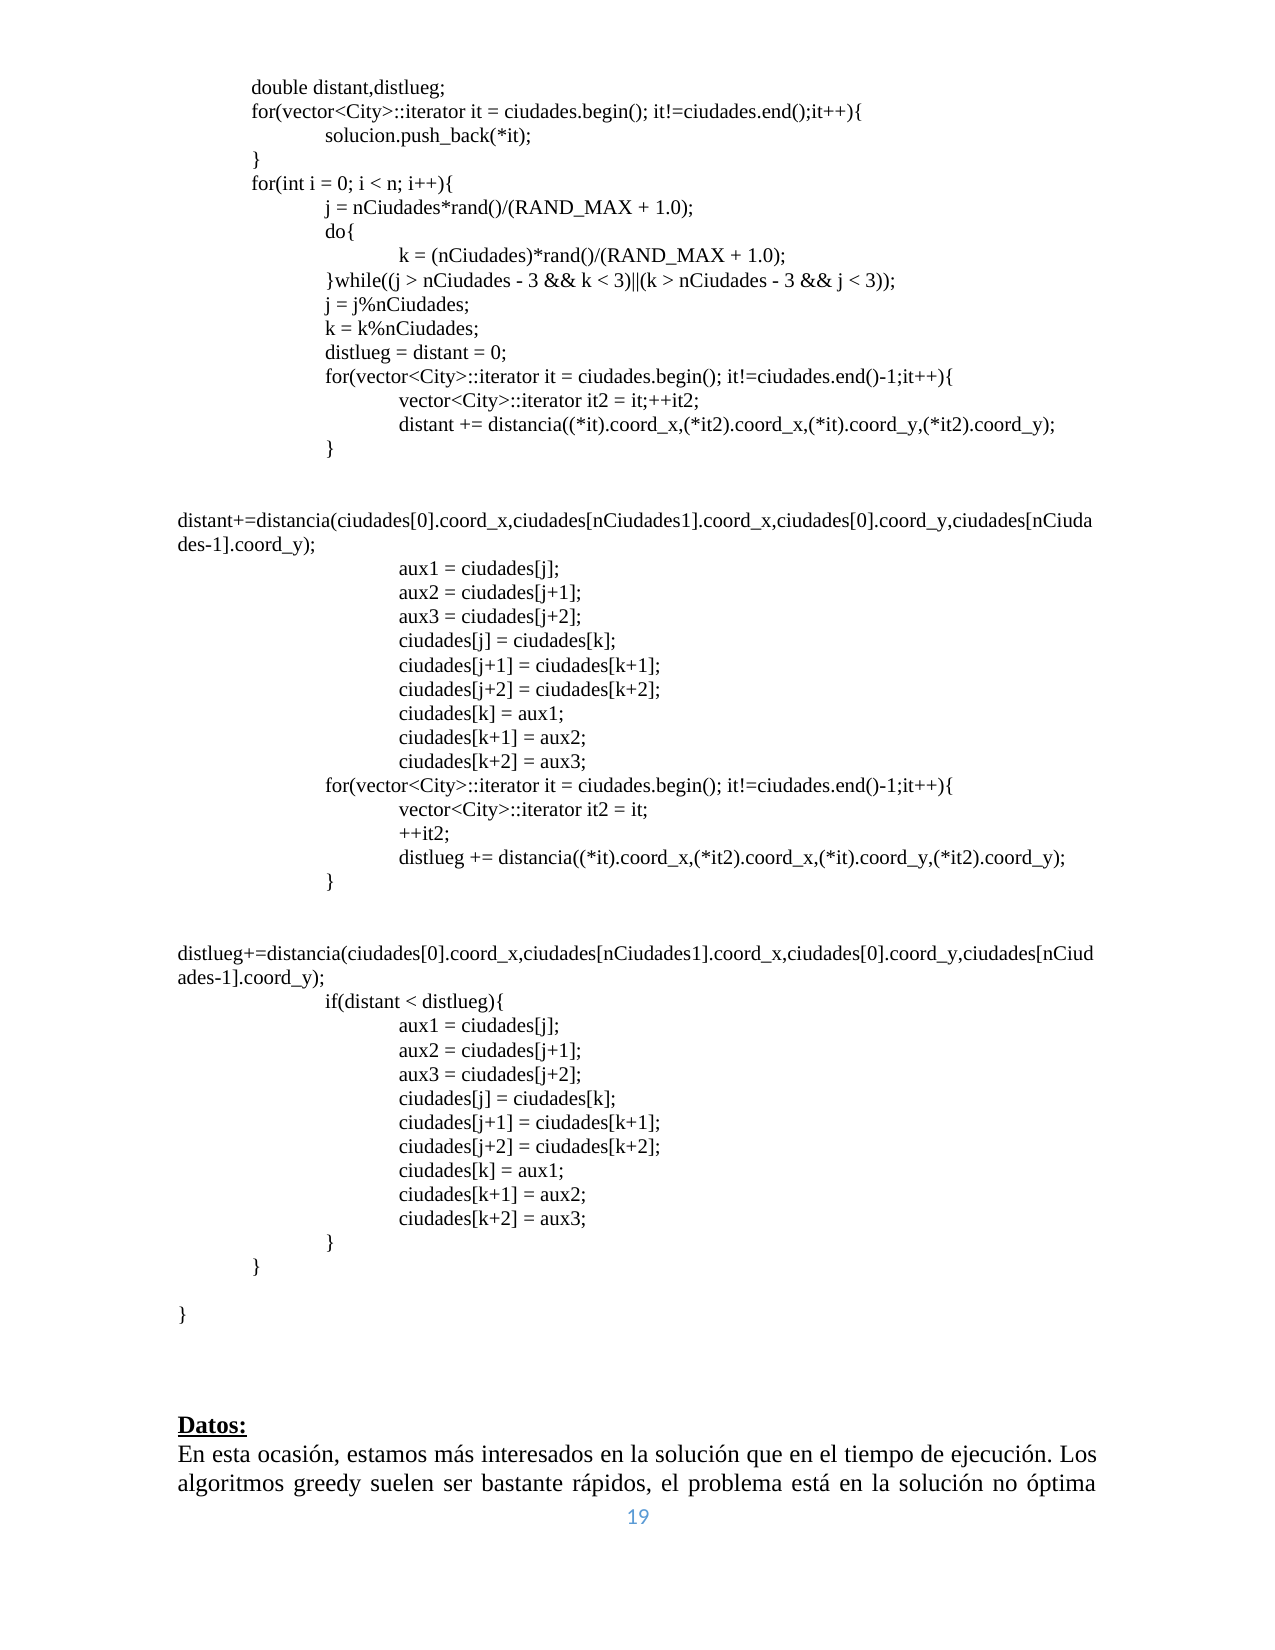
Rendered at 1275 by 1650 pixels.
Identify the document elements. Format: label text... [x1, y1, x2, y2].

text ++it2; [177, 821, 1098, 845]
text j = j%nCiudades; [177, 292, 1098, 316]
text }while((j > nCiudades - 3 && k < 3)||(k > nCiudades - 3 && j < 3)); [177, 267, 1098, 292]
text for(int i = 0; i < n; i++){ [177, 171, 1098, 195]
text Datos: [177, 1410, 1098, 1439]
text ciudades[j+1] = ciudades[k+1]; [177, 1110, 1098, 1134]
text if(distant < distlueg){ [177, 989, 1098, 1013]
text solucion.push_back(*it); [177, 123, 1098, 147]
text for(vector<City>::iterator it = ciudades.begin(); it!=ciudades.end()-1;it++){ [177, 773, 1098, 797]
text do{ [177, 219, 1098, 243]
text distlueg = distant = 0; [177, 340, 1098, 364]
text ciudades[j+2] = ciudades[k+2]; [177, 677, 1098, 701]
text } [177, 1302, 1098, 1326]
text distant+=distancia(ciudades[0].coord_x,ciudades[nCiudades1].coord_x,ciudades[0].coord_y,ciudades[nCiudades-1].coord_y); [177, 460, 1098, 556]
text distant += distancia((*it).coord_x,(*it2).coord_x,(*it).coord_y,(*it2).coord_y); [177, 412, 1098, 436]
text } [177, 1254, 1098, 1278]
text aux3 = ciudades[j+2]; [177, 604, 1098, 628]
text ciudades[j] = ciudades[k]; [177, 628, 1098, 652]
text j = nCiudades*rand()/(RAND_MAX + 1.0); [177, 195, 1098, 219]
text aux2 = ciudades[j+1]; [177, 1037, 1098, 1062]
text k = (nCiudades)*rand()/(RAND_MAX + 1.0); [177, 243, 1098, 267]
text aux1 = ciudades[j]; [177, 556, 1098, 580]
text for(vector<City>::iterator it = ciudades.begin(); it!=ciudades.end()-1;it++){ [177, 364, 1098, 388]
text ciudades[k+2] = aux3; [177, 749, 1098, 773]
text aux2 = ciudades[j+1]; [177, 580, 1098, 604]
text ciudades[k] = aux1; [177, 701, 1098, 725]
text ciudades[j+1] = ciudades[k+1]; [177, 652, 1098, 677]
text } [177, 1230, 1098, 1254]
text ciudades[k] = aux1; [177, 1158, 1098, 1182]
text } [177, 436, 1098, 460]
text ciudades[k+2] = aux3; [177, 1206, 1098, 1230]
text ciudades[j+2] = ciudades[k+2]; [177, 1134, 1098, 1158]
text } [177, 869, 1098, 893]
text double distant,distlueg; [177, 75, 1098, 99]
text vector<City>::iterator it2 = it; [177, 797, 1098, 821]
text distlueg += distancia((*it).coord_x,(*it2).coord_x,(*it).coord_y,(*it2).coord_y); [177, 845, 1098, 869]
text } [177, 147, 1098, 171]
text ciudades[k+1] = aux2; [177, 725, 1098, 749]
text aux3 = ciudades[j+2]; [177, 1062, 1098, 1086]
text aux1 = ciudades[j]; [177, 1013, 1098, 1037]
text En esta ocasión, estamos más interesados en la solución que en el tiempo de ejecución. Los algoritmos greedy suelen ser bastante rápidos, el problema está en la solución no óptima [177, 1439, 1098, 1497]
text k = k%nCiudades; [177, 316, 1098, 340]
text ciudades[k+1] = aux2; [177, 1182, 1098, 1206]
text distlueg+=distancia(ciudades[0].coord_x,ciudades[nCiudades1].coord_x,ciudades[0].coord_y,ciudades[nCiudades-1].coord_y); [177, 893, 1098, 989]
text for(vector<City>::iterator it = ciudades.begin(); it!=ciudades.end();it++){ [177, 99, 1098, 123]
text ciudades[j] = ciudades[k]; [177, 1086, 1098, 1110]
text vector<City>::iterator it2 = it;++it2; [177, 388, 1098, 412]
